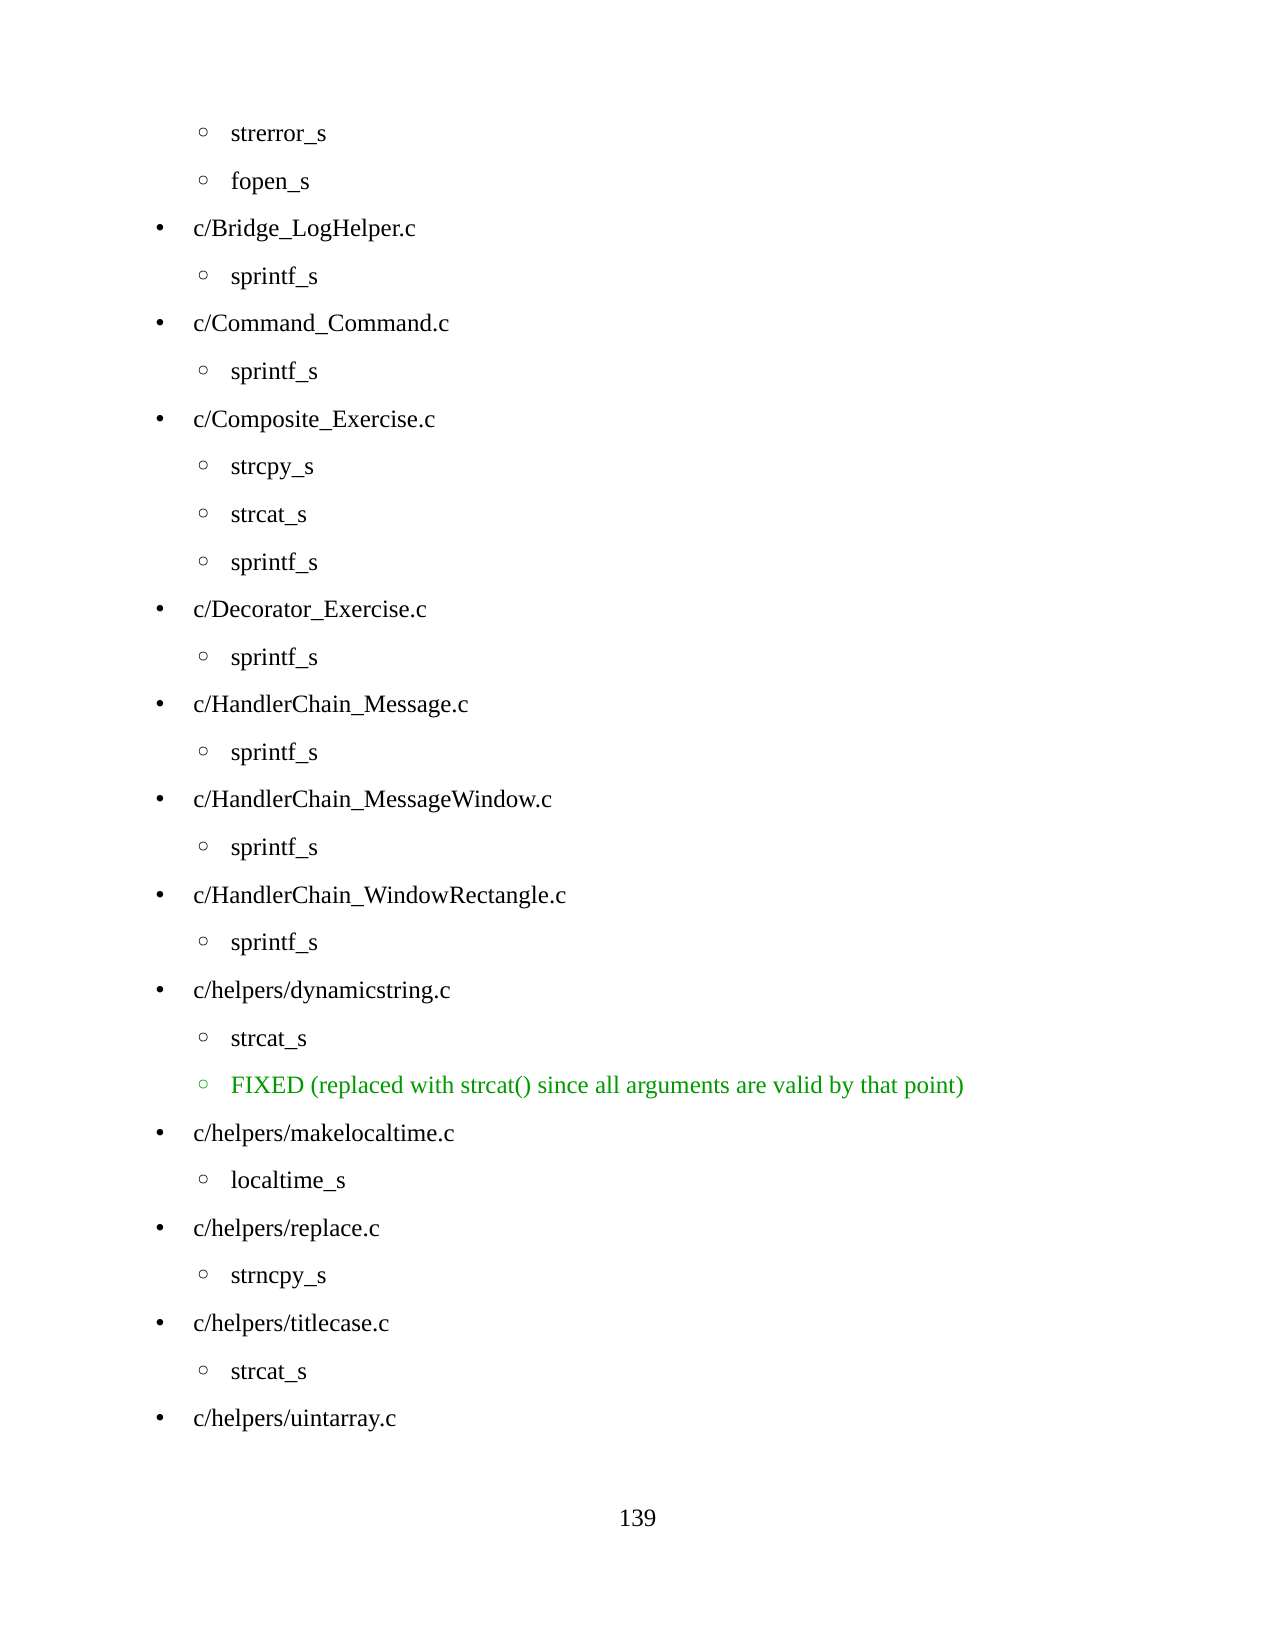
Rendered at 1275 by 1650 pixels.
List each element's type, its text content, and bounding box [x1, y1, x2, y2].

list sprintf_s [193, 356, 1157, 385]
list strcat_s [193, 499, 1157, 528]
list c/helpers/titlecase.c [156, 1308, 1157, 1337]
list c/HandlerChain_Message.c [156, 689, 1157, 718]
list sprintf_s [193, 737, 1157, 766]
list localtime_s [193, 1165, 1157, 1194]
list c/Command_Command.c [156, 308, 1157, 337]
list sprintf_s [193, 547, 1157, 575]
list strcat_s [193, 1023, 1157, 1051]
list c/helpers/replace.c [156, 1213, 1157, 1242]
list sprintf_s [193, 927, 1157, 956]
list FIXED (replaced with strcat() since all arguments are valid by that point) [193, 1070, 1157, 1099]
list strncpy_s [193, 1261, 1157, 1289]
list sprintf_s [193, 832, 1157, 861]
list sprintf_s [193, 642, 1157, 671]
list sprintf_s [193, 261, 1157, 290]
list c/helpers/uintarray.c [156, 1403, 1157, 1432]
list c/Composite_Exercise.c [156, 404, 1157, 432]
list strerror_s [193, 118, 1157, 147]
list c/Decorator_Exercise.c [156, 594, 1157, 623]
list c/helpers/makelocaltime.c [156, 1118, 1157, 1147]
list c/HandlerChain_WindowRectangle.c [156, 880, 1157, 908]
list c/HandlerChain_MessageWindow.c [156, 784, 1157, 813]
list strcat_s [193, 1356, 1157, 1384]
list strcpy_s [193, 451, 1157, 480]
list c/helpers/dynamicstring.c [156, 975, 1157, 1004]
list c/Bridge_LogHelper.c [156, 213, 1157, 242]
list fopen_s [193, 166, 1157, 194]
